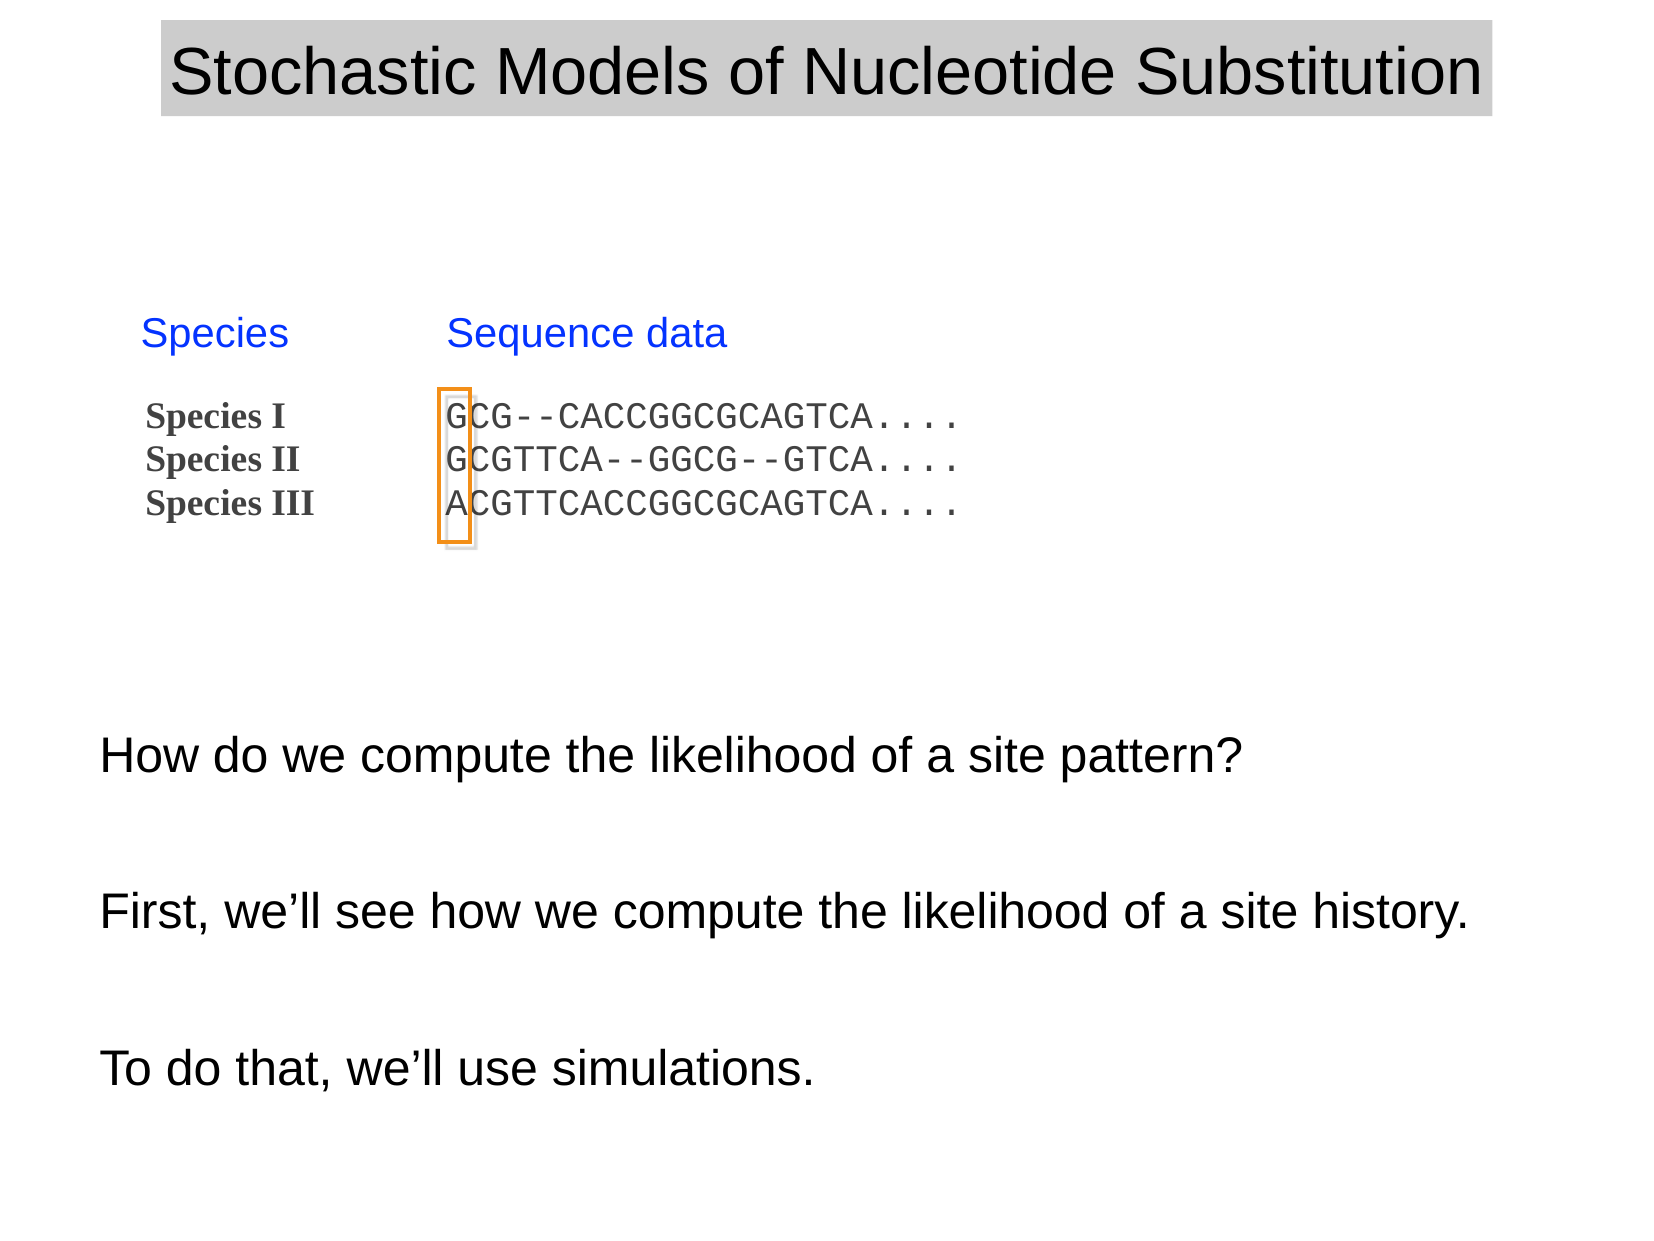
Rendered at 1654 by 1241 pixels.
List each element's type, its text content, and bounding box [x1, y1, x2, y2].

text_box Stochastic Models of Nucleotide Substitution [161, 20, 1493, 117]
text_box Species I GCG--CACCGGCGCAGTCA.... Species II GCGTTCA--GGCG--GTCA.... Species III ACGTTCACCGGCGCAGTCA.... [449, 399, 468, 532]
text_box Sequence data [438, 297, 738, 365]
text_box Species I GCG--CACCGGCGCAGTCA.... Species II GCGTTCA--GGCG--GTCA.... Species III ACGTTCACCGGCGCAGTCA.... [137, 383, 1440, 532]
text_box Species [132, 297, 350, 365]
text_box Species I GCG--CACCGGCGCAGTCA.... Species II GCGTTCA--GGCG--GTCA.... Species III ACGTTCACCGGCGCAGTCA.... [441, 391, 468, 532]
text_box How do we compute the likelihood of a site pattern? First, we’ll see how we compute the likelihood of a site history. To do that, we’ll use simulations. [84, 720, 1540, 1103]
